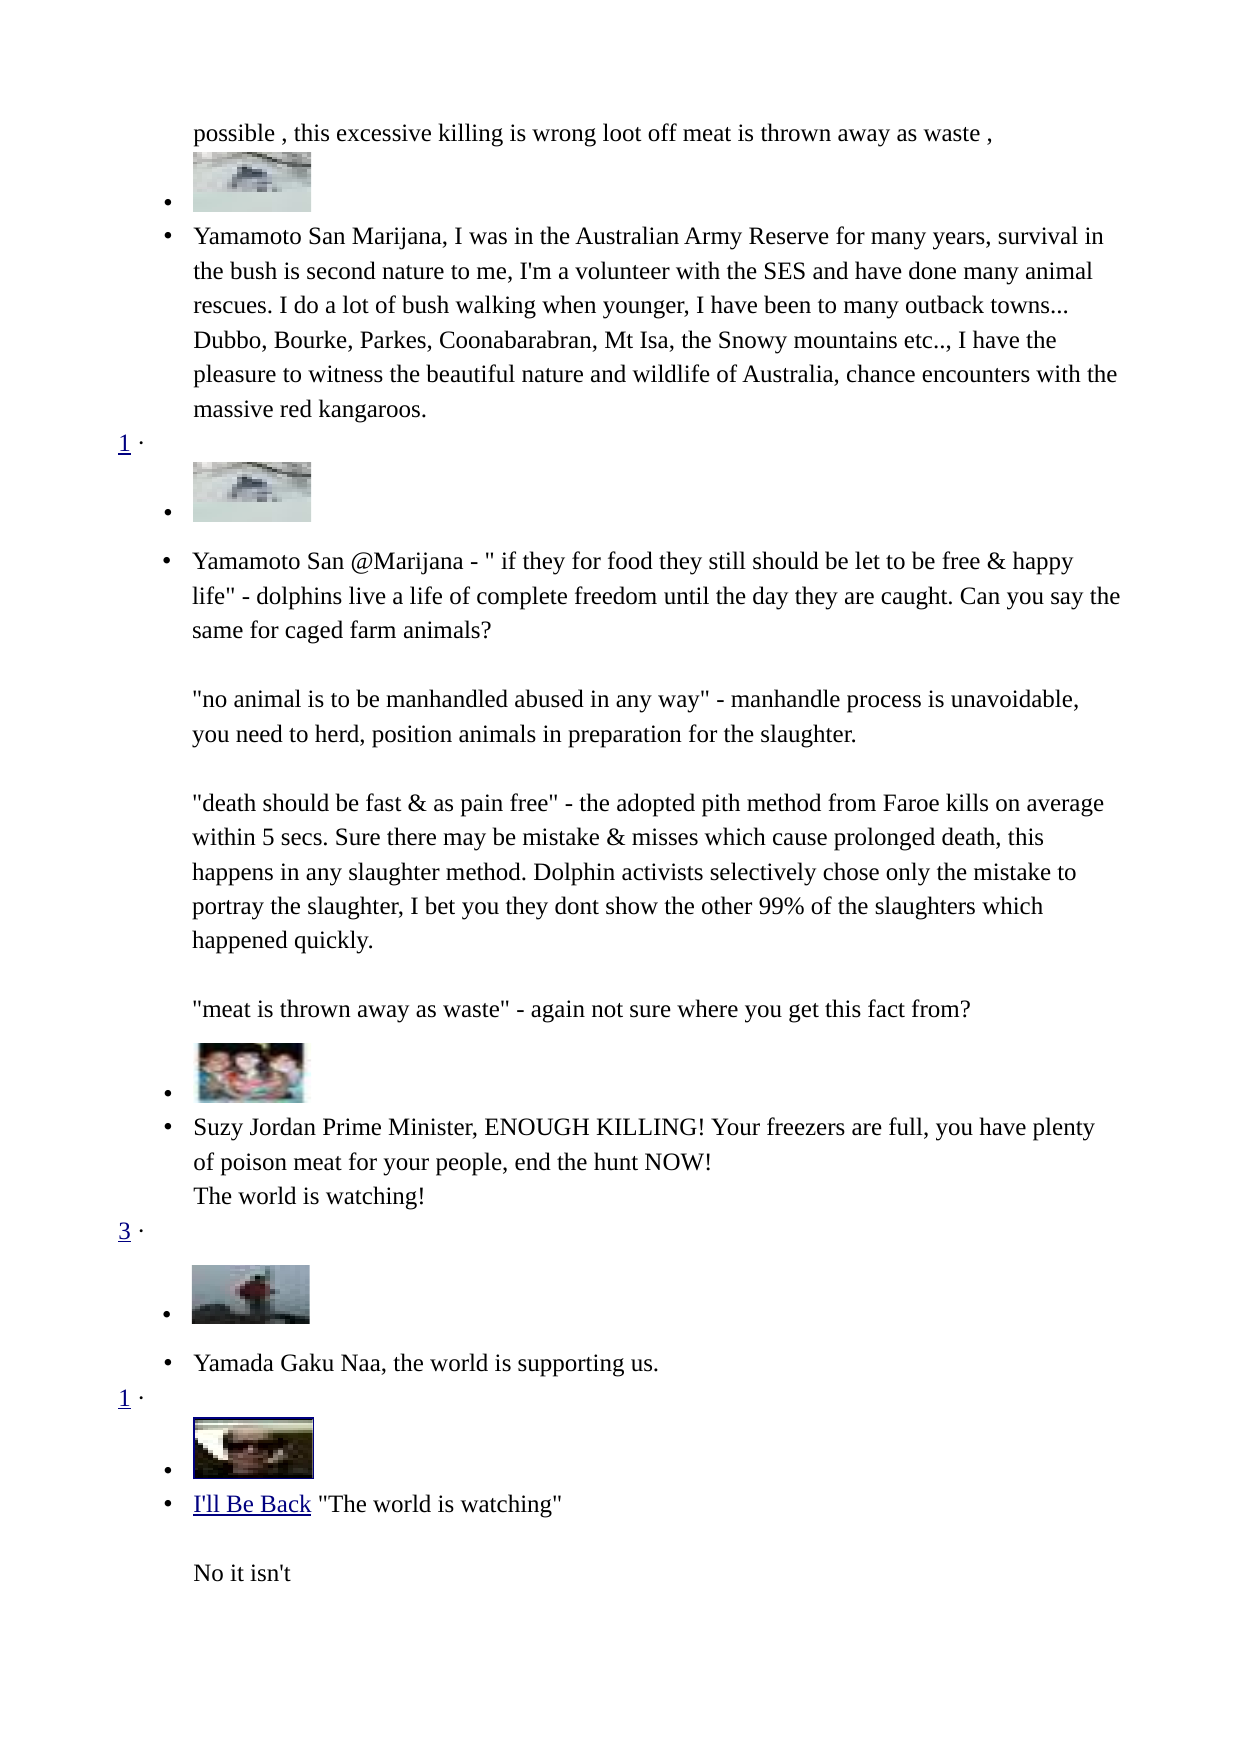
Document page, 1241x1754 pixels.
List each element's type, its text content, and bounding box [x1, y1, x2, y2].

picture [191, 1265, 310, 1324]
picture [193, 152, 312, 212]
list possible , this excessive killing is wrong loot off meat is thrown away as waste , [164, 118, 1122, 147]
list Yamada Gaku Naa, the world is supporting us. [164, 1348, 1122, 1377]
picture [195, 1419, 313, 1478]
list Yamamoto San @Marijana - " if they for food they still should be let to be free & happy life" - dolphins live a life of complete freedom until the day they are caught. Can you say the same for caged farm animals? "no animal is to be manhandled abused in any way" - manhandle process is unavoidable, you need to herd, position animals in preparation for the slaughter. "death should be fast & as pain free" - the adopted pith method from Faroe kills on average within 5 secs. Sure there may be mistake & misses which cause prolonged death, this happens in any slaughter method. Dolphin activists selectively chose only the mistake to portray the slaughter, I bet you they dont show the other 99% of the slaughters which happened quickly. "meat is thrown away as waste" - again not sure where you get this fact from? [162, 546, 1122, 1023]
list Suzy Jordan Prime Minister, ENOUGH KILLING! Your freezers are full, you have plenty of poison meat for your people, end the hunt NOW! The world is watching! [164, 1112, 1122, 1210]
text 3 · [118, 1216, 1122, 1244]
text 1 · [118, 428, 1122, 457]
picture [193, 1043, 312, 1103]
text 1 · [118, 1383, 1122, 1412]
picture [193, 462, 312, 522]
list I'll Be Back "The world is watching" No it isn't [164, 1489, 1122, 1587]
list Yamamoto San Marijana, I was in the Australian Army Reserve for many years, survival in the bush is second nature to me, I'm a volunteer with the SES and have done many animal rescues. I do a lot of bush walking when younger, I have been to many outback towns... Dubbo, Bourke, Parkes, Coonabarabran, Mt Isa, the Snowy mountains etc.., I have the pleasure to witness the beautiful nature and wildlife of Australia, chance encounters with the massive red kangaroos. [164, 221, 1122, 423]
